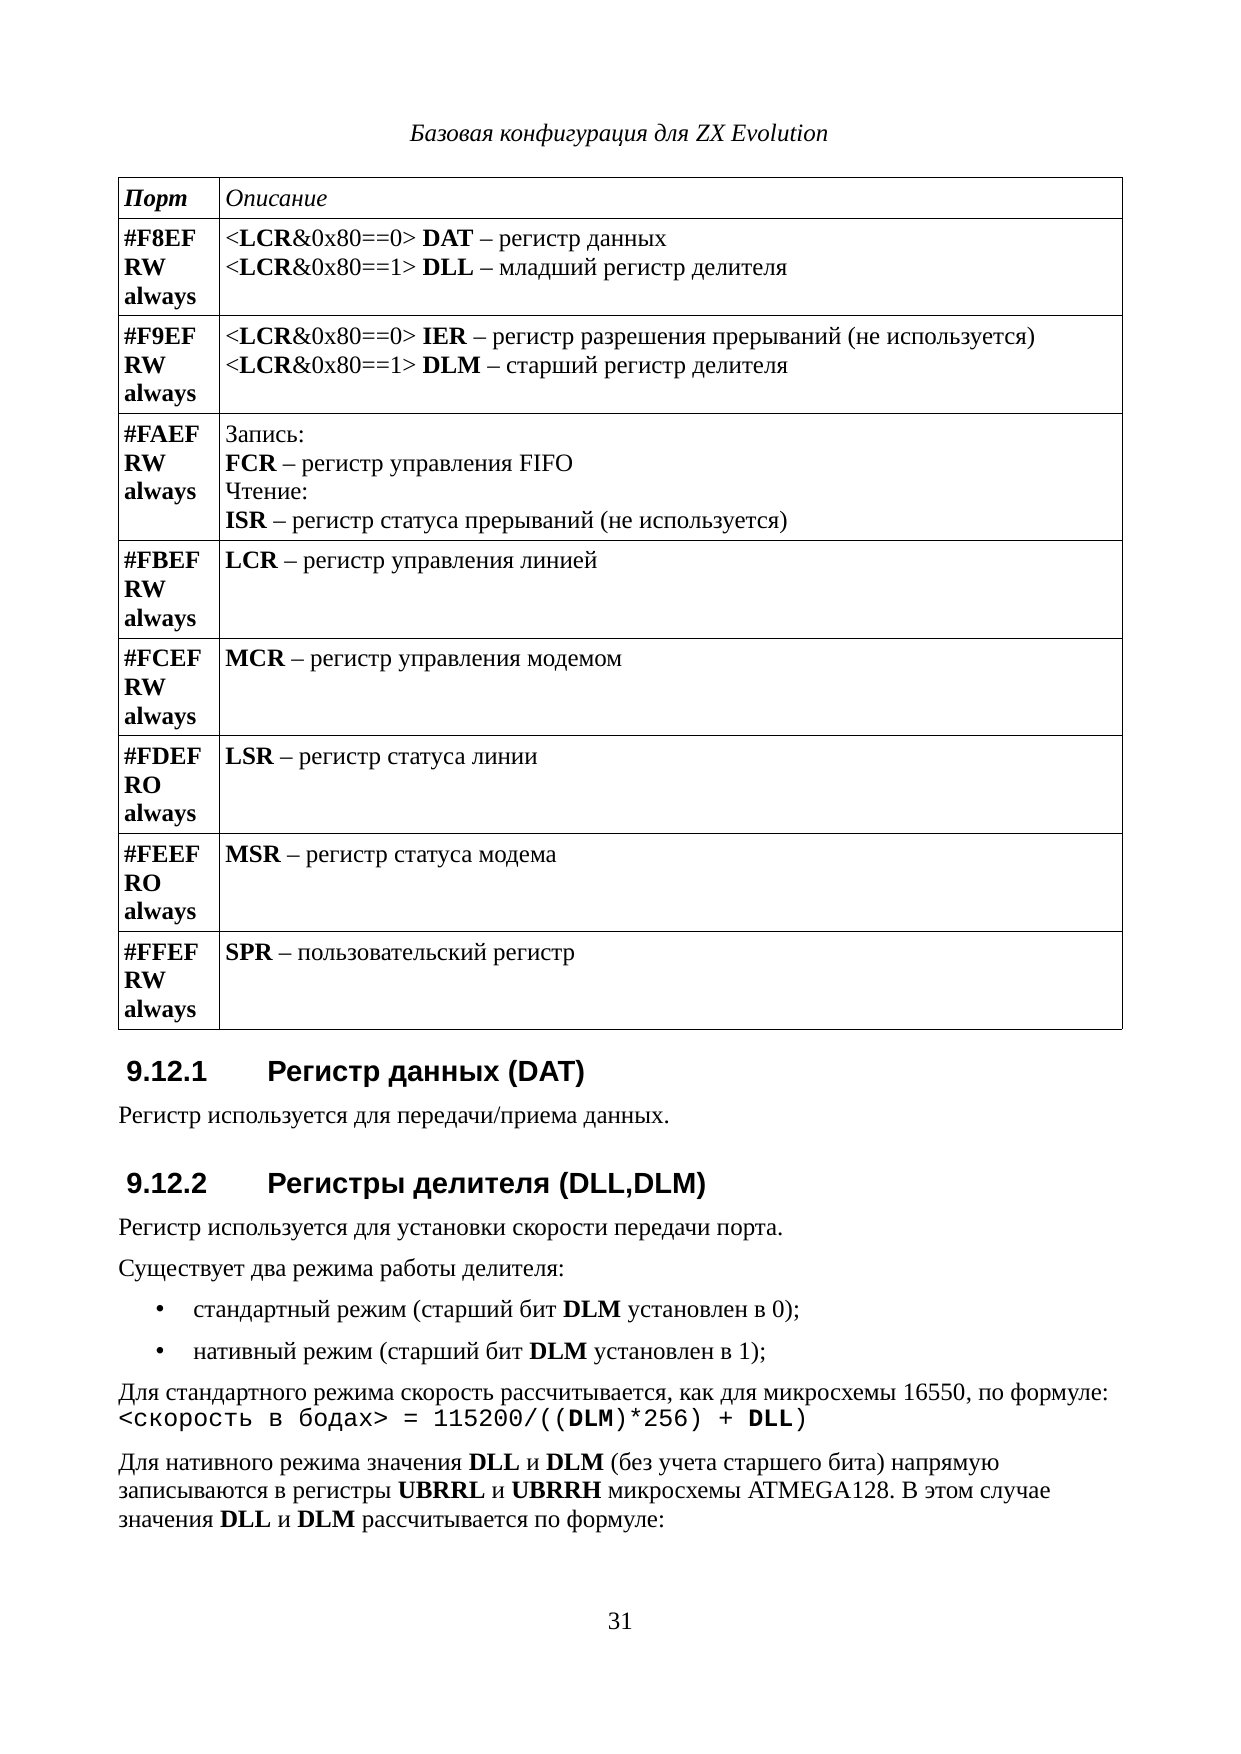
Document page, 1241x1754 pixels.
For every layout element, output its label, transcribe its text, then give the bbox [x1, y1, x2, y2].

text Регистр используется для передачи/приема данных. [118, 1100, 1122, 1128]
table_cell MSR – регистр статуса модема [220, 834, 1122, 931]
table_cell LSR – регистр статуса линии [220, 736, 1122, 833]
table_cell #FDEF RO always [119, 736, 219, 833]
table_cell #F8EF RW always [119, 219, 219, 315]
text Регистр используется для установки скорости передачи порта. [118, 1212, 1122, 1241]
text Для стандартного режима скорость рассчитывается, как для микросхемы 16550, по формуле: <скорость в бодах> = 115200/((DLM)*256) + DLL) [118, 1377, 1122, 1434]
table_cell #F9EF RW always [119, 316, 219, 413]
table_cell <LCR&0x80==0> DAT – регистр данных <LCR&0x80==1> DLL – младший регистр делителя [220, 219, 1122, 315]
table_cell #FFEF RW always [119, 932, 219, 1029]
table_header Порт [119, 178, 219, 217]
text Для нативного режима значения DLL и DLM (без учета старшего бита) напрямую записываются в регистры UBRRL и UBRRH микросхемы ATMEGA128. В этом случае значения DLL и DLM рассчитывается по формуле: [118, 1447, 1122, 1533]
table_cell #FСEF RW always [119, 639, 219, 735]
table_cell SPR – пользовательский регистр [220, 932, 1122, 1029]
subtitle Регистры делителя (DLL,DLM) [118, 1166, 1122, 1199]
table_cell LCR – регистр управления линией [220, 541, 1122, 637]
table_cell #FEEF RO always [119, 834, 219, 931]
table_cell #FBEF RW always [119, 541, 219, 637]
text Существует два режима работы делителя: [118, 1253, 1122, 1282]
table_cell #FAEF RW always [119, 414, 219, 539]
table_cell MCR – регистр управления модемом [220, 639, 1122, 735]
table_header Описание [220, 178, 1122, 217]
table_cell Запись: FCR – регистр управления FIFO Чтение: ISR – регистр статуса прерываний (не используется) [220, 414, 1122, 539]
list нативный режим (старший бит DLM установлен в 1); [156, 1336, 1122, 1364]
table_cell <LCR&0x80==0> IER – регистр разрешения прерываний (не используется) <LCR&0x80==1> DLM – старший регистр делителя [220, 316, 1122, 413]
subtitle Регистр данных (DAT) [118, 1054, 1122, 1087]
list стандартный режим (старший бит DLM установлен в 0); [156, 1294, 1122, 1323]
